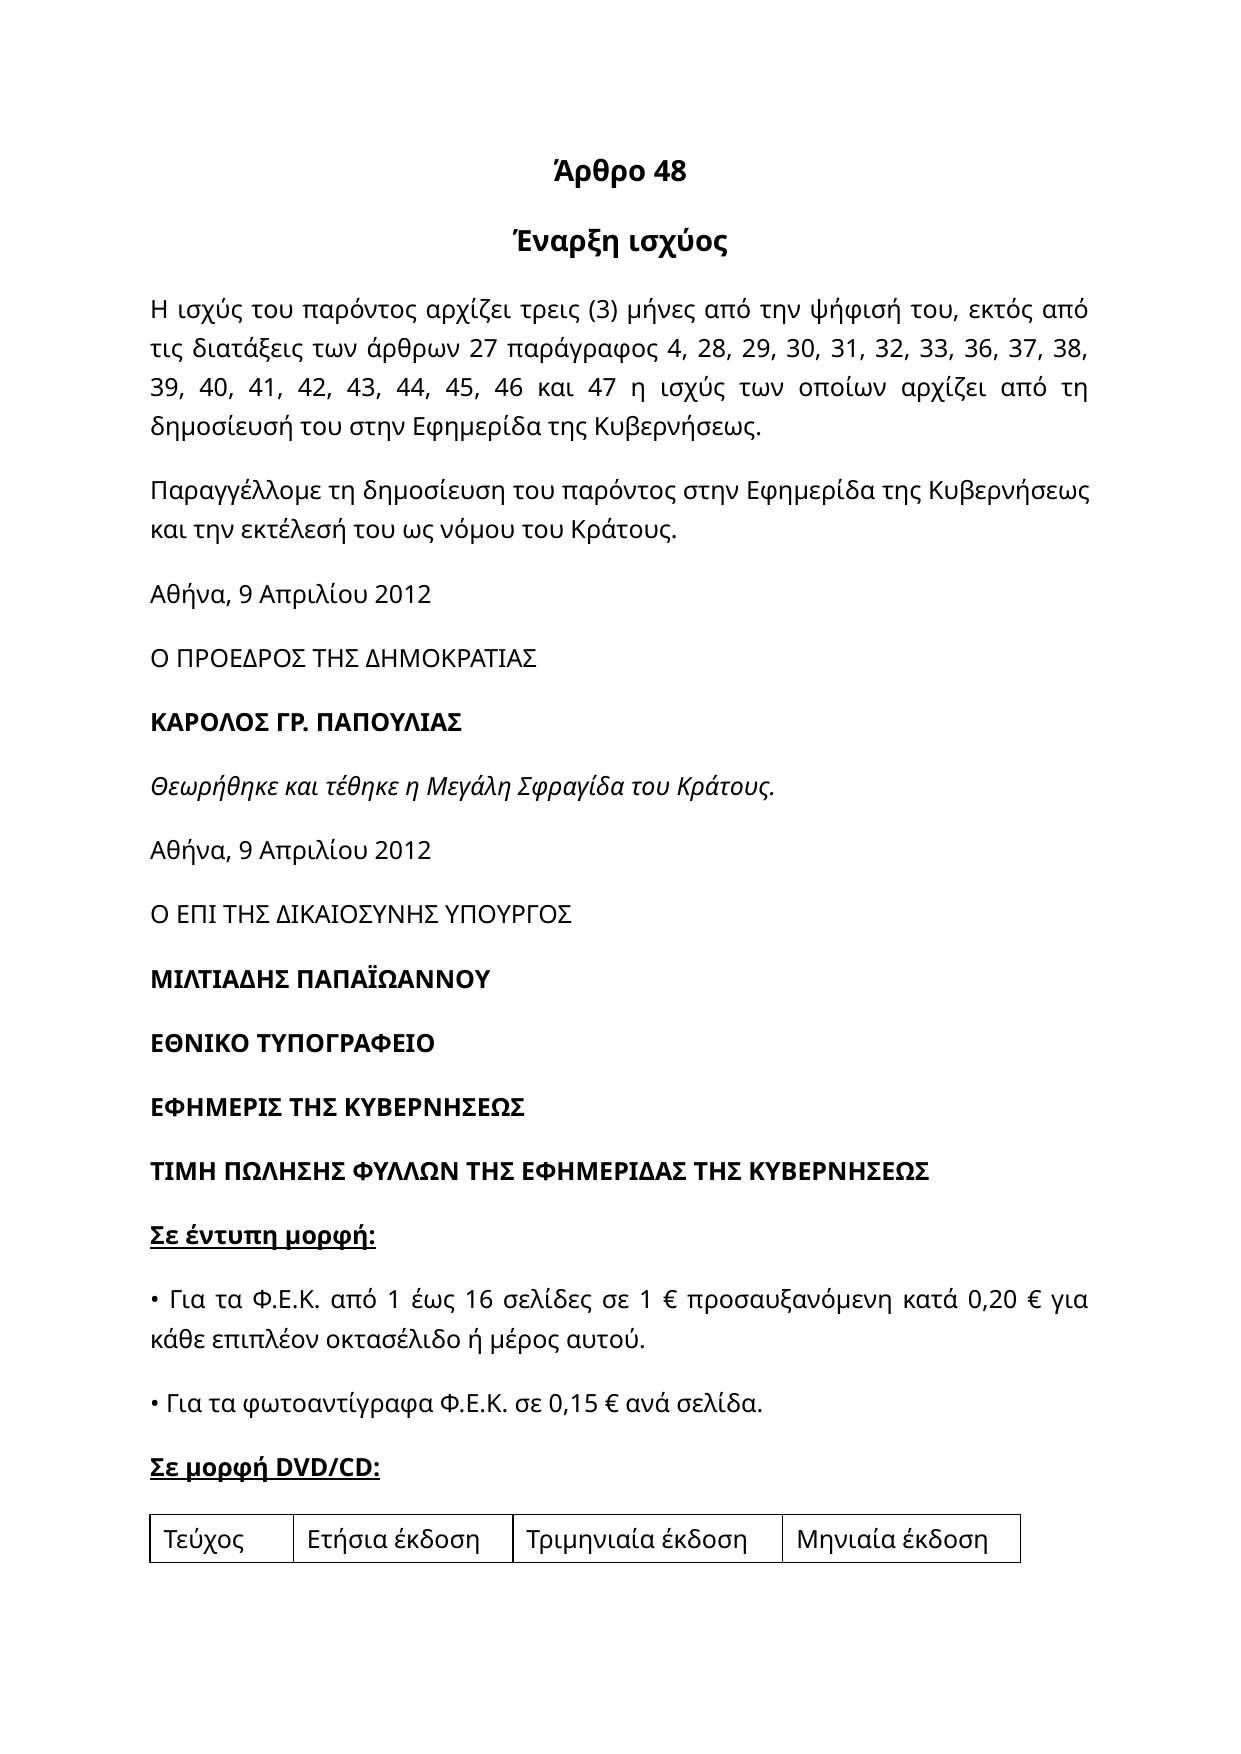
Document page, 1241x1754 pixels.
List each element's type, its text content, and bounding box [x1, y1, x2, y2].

table_header Μηνιαία έκδοση [783, 1515, 1020, 1562]
text ΤΙΜΗ ΠΩΛΗΣΗΣ ΦΥΛΛΩΝ ΤΗΣ ΕΦΗΜΕΡΙΔΑΣ ΤΗΣ ΚΥΒΕΡΝΗΣΕΩΣ [150, 1154, 1090, 1188]
text ΕΘΝΙΚΟ ΤΥΠΟΓΡΑΦΕΙΟ [150, 1025, 1090, 1059]
text Παραγγέλλομε τη δημοσίευση του παρόντος στην Εφημερίδα της Κυβερνήσεως και την εκτέλεσή του ως νόμου του Κράτους. [150, 473, 1090, 546]
text • Για τα Φ.Ε.Κ. από 1 έως 16 σελίδες σε 1 € προσαυξανόμενη κατά 0,20 € για κάθε επιπλέον οκτασέλιδο ή μέρος αυτού. [150, 1282, 1090, 1355]
table_header Τριμηνιαία έκδοση [514, 1515, 782, 1562]
subtitle Άρθρο 48 [150, 150, 1090, 190]
text H ισχύς του παρόντος αρχίζει τρεις (3) μήνες από την ψήφισή του, εκτός από τις διατάξεις των άρθρων 27 παράγραφος 4, 28, 29, 30, 31, 32, 33, 36, 37, 38, 39, 40, 41, 42, 43, 44, 45, 46 και 47 η ισχύς των οποίων αρχίζει από τη δημοσίευσή του στην Εφημερίδα της Κυβερνήσεως. [150, 291, 1090, 443]
text Αθήνα, 9 Απριλίου 2012 [150, 833, 1090, 867]
table_header Τεύχος [151, 1515, 293, 1562]
text ΕΦΗΜΕΡΙΣ ΤΗΣ ΚΥΒΕΡΝΗΣΕΩΣ [150, 1089, 1090, 1124]
text Ο ΕΠΙ ΤΗΣ ΔΙΚΑΙΟΣΥΝΗΣ ΥΠΟΥΡΓΟΣ [150, 897, 1090, 931]
text • Για τα φωτοαντίγραφα Φ.Ε.Κ. σε 0,15 € ανά σελίδα. [150, 1385, 1090, 1419]
text Θεωρήθηκε και τέθηκε η Μεγάλη Σφραγίδα του Κράτους. [150, 769, 1090, 803]
text Ο ΠΡΟΕΔΡΟΣ ΤΗΣ ΔΗΜΟΚΡΑΤΙΑΣ [150, 640, 1090, 674]
subtitle Έναρξη ισχύος [150, 221, 1090, 260]
text ΜΙΛΤΙΑΔΗΣ ΠΑΠΑΪΩΑΝΝΟΥ [150, 961, 1090, 995]
text Αθήνα, 9 Απριλίου 2012 [150, 576, 1090, 610]
text Σε μορφή DVD/CD: [150, 1449, 1090, 1484]
text ΚΑΡΟΛΟΣ ΓΡ. ΠΑΠΟΥΛΙΑΣ [150, 704, 1090, 739]
text Σε έντυπη μορφή: [150, 1218, 1090, 1252]
table_header Ετήσια έκδοση [294, 1515, 512, 1562]
